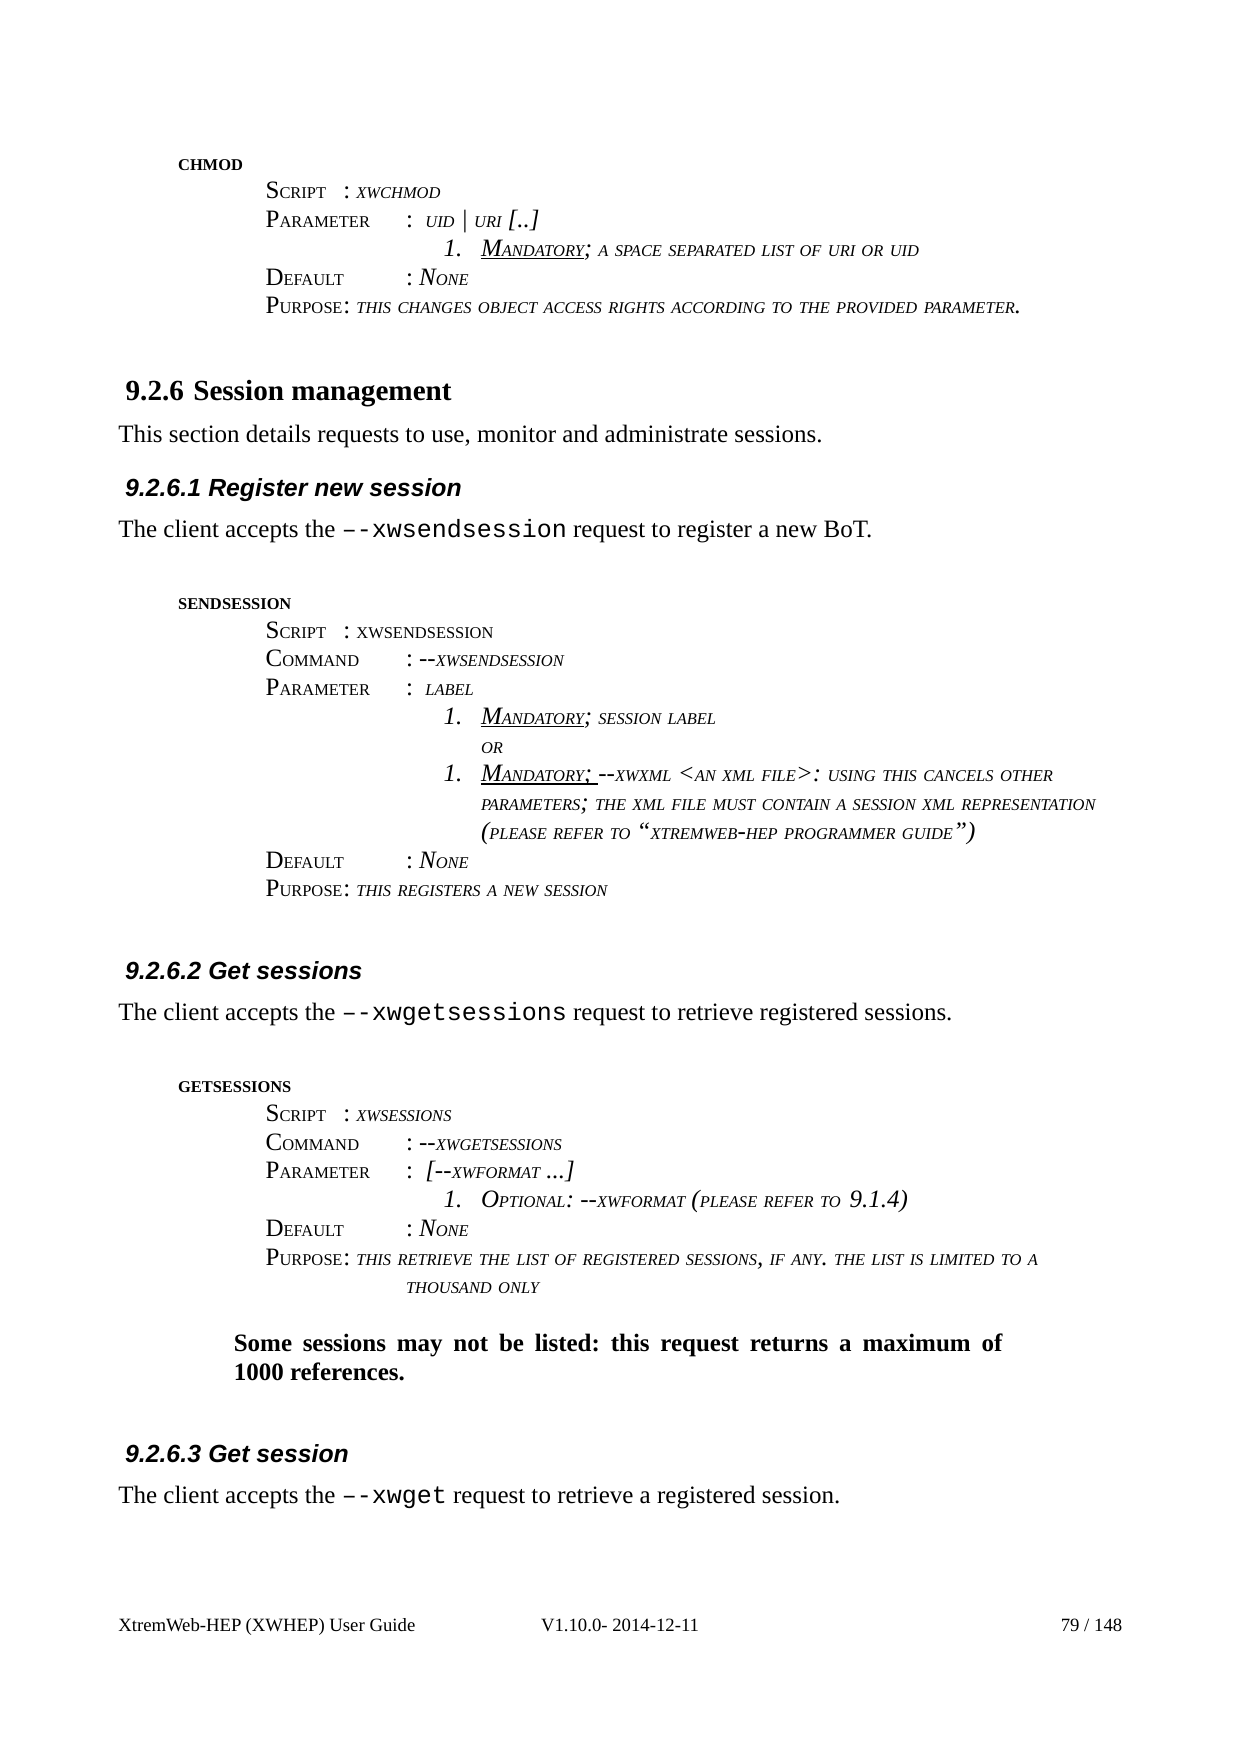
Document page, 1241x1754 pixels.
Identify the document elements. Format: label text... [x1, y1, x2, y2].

text Parameter : label [265, 672, 1122, 701]
list Mandatory; --xwxml <an xml file>: using this cancels other parameters; the xml file must contain a session xml representation (please refer to “xtremweb-hep programmer guide”) [443, 758, 1122, 845]
text Script : xwchmod [265, 176, 1122, 204]
text Purpose : this retrieve the list of registered sessions, if any. the list is limited to a thousand only [265, 1242, 1122, 1299]
text getsessions [178, 1069, 1122, 1098]
text The client accepts the –-xwgetsessions request to retrieve registered sessions. [118, 997, 1122, 1028]
text Default : None [265, 262, 1122, 291]
text Some sessions may not be listed: this request returns a maximum of 1000 references. [233, 1328, 1004, 1385]
text The client accepts the –-xwget request to retrieve a registered session. [118, 1480, 1122, 1511]
text Parameter : [--xwformat ...] [265, 1155, 1122, 1184]
subtitle Get sessions [118, 956, 1122, 984]
list Mandatory; session label [443, 701, 1122, 730]
text Default : None [265, 1213, 1122, 1242]
text Command : --xwsendsession [265, 643, 1122, 672]
text Purpose : this registers a new session [265, 873, 1122, 902]
text This section details requests to use, monitor and administrate sessions. [118, 419, 1122, 448]
list Mandatory; a space separated list of uri or uid [443, 233, 1122, 262]
text sendsession [178, 586, 1122, 615]
text Script : xwsendsession [265, 615, 1122, 643]
text chmod [178, 147, 1122, 176]
text The client accepts the –-xwsendsession request to register a new BoT. [118, 514, 1122, 545]
list or [443, 730, 1122, 758]
subtitle Get session [118, 1439, 1122, 1468]
text Script : xwsessions [265, 1098, 1122, 1127]
text Command : --xwgetsessions [265, 1127, 1122, 1155]
text Purpose : this changes object access rights according to the provided parameter. [265, 291, 1122, 319]
text Default : None [265, 845, 1122, 873]
subtitle Session management [118, 373, 1122, 407]
list Optional: --xwformat (please refer to 9.1.4) [443, 1184, 1122, 1213]
subtitle Register new session [118, 473, 1122, 501]
text Parameter : uid | uri [..] [265, 204, 1122, 233]
